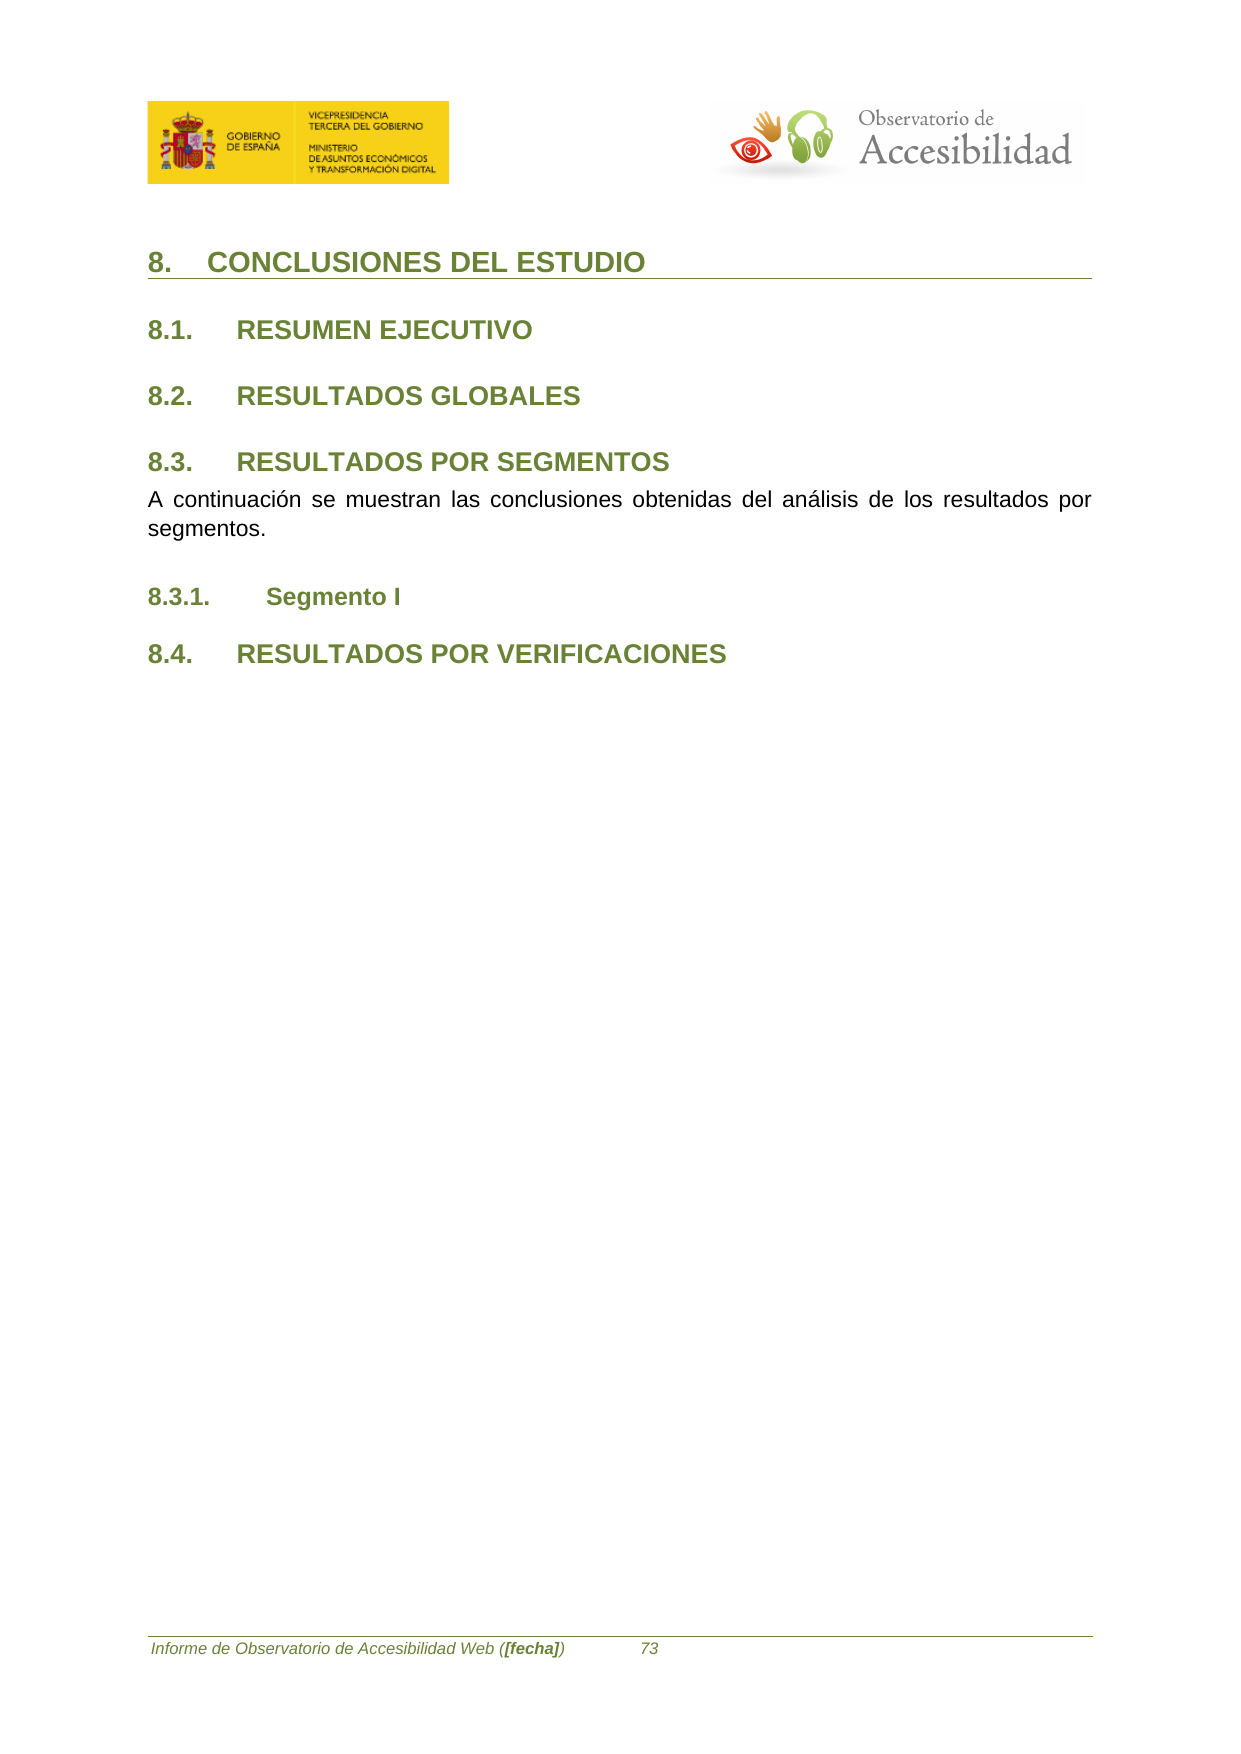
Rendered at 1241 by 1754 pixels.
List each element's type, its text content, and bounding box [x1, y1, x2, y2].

subtitle Resultados por segmentos [148, 446, 1092, 477]
subtitle Resumen ejecutivo [148, 314, 1092, 346]
subtitle Conclusiones del estudio [148, 245, 1092, 278]
picture [710, 101, 1086, 184]
text A continuación se muestran las conclusiones obtenidas del análisis de los resultados por segmentos. [148, 486, 1092, 541]
subtitle Resultados globales [148, 380, 1092, 411]
subtitle Resultados por verificaciones [148, 638, 1092, 669]
picture [147, 101, 450, 184]
subtitle Segmento I [148, 582, 1092, 610]
